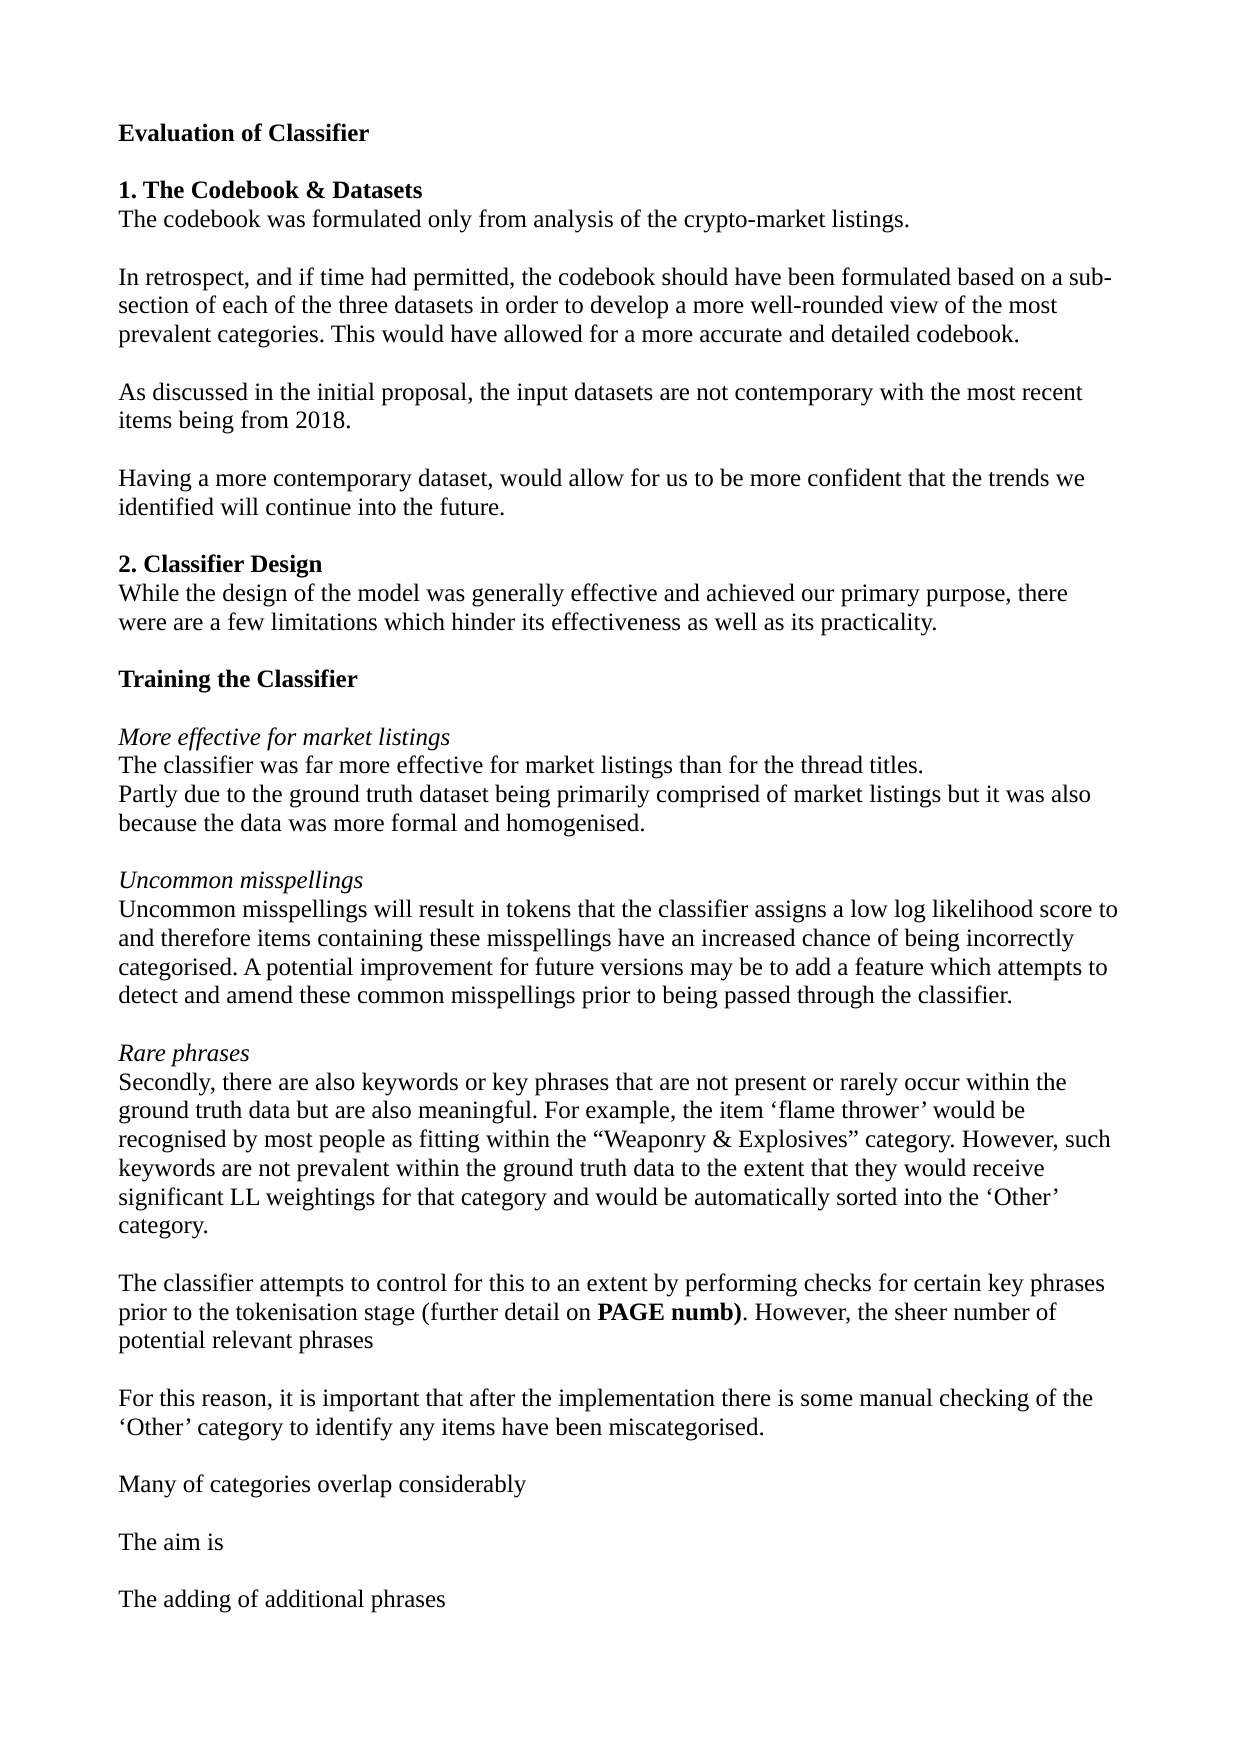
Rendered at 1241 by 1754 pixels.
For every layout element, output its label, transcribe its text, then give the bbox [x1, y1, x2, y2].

text The codebook was formulated only from analysis of the crypto-market listings. [118, 204, 1122, 233]
text Many of categories overlap considerably [118, 1469, 1122, 1498]
text While the design of the model was generally effective and achieved our primary purpose, there were are a few limitations which hinder its effectiveness as well as its practicality. [118, 578, 1122, 636]
text Having a more contemporary dataset, would allow for us to be more confident that the trends we identified will continue into the future. [118, 463, 1122, 521]
text Rare phrases [118, 1038, 1122, 1067]
text For this reason, it is important that after the implementation there is some manual checking of the ‘Other’ category to identify any items have been miscategorised. [118, 1383, 1122, 1441]
text The classifier attempts to control for this to an extent by performing checks for certain key phrases prior to the tokenisation stage (further detail on PAGE numb). However, the sheer number of potential relevant phrases [118, 1268, 1122, 1354]
text 1. The Codebook & Datasets [118, 176, 1122, 204]
text Training the Classifier [118, 664, 1122, 693]
text The classifier was far more effective for market listings than for the thread titles. [118, 751, 1122, 779]
text In retrospect, and if time had permitted, the codebook should have been formulated based on a sub-section of each of the three datasets in order to develop a more well-rounded view of the most prevalent categories. This would have allowed for a more accurate and detailed codebook. [118, 262, 1122, 348]
text Evaluation of Classifier [118, 118, 1122, 147]
text Uncommon misspellings will result in tokens that the classifier assigns a low log likelihood score to and therefore items containing these misspellings have an increased chance of being incorrectly categorised. A potential improvement for future versions may be to add a feature which attempts to detect and amend these common misspellings prior to being passed through the classifier. [118, 894, 1122, 1009]
text Secondly, there are also keywords or key phrases that are not present or rarely occur within the ground truth data but are also meaningful. For example, the item ‘flame thrower’ would be recognised by most people as fitting within the “Weaponry & Explosives” category. However, such keywords are not prevalent within the ground truth data to the extent that they would receive significant LL weightings for that category and would be automatically sorted into the ‘Other’ category. [118, 1067, 1122, 1239]
text The adding of additional phrases [118, 1584, 1122, 1613]
text Partly due to the ground truth dataset being primarily comprised of market listings but it was also because the data was more formal and homogenised. [118, 779, 1122, 837]
text Uncommon misspellings [118, 866, 1122, 894]
text As discussed in the initial proposal, the input datasets are not contemporary with the most recent items being from 2018. [118, 377, 1122, 434]
text 2. Classifier Design [118, 549, 1122, 578]
text More effective for market listings [118, 722, 1122, 751]
text The aim is [118, 1527, 1122, 1556]
